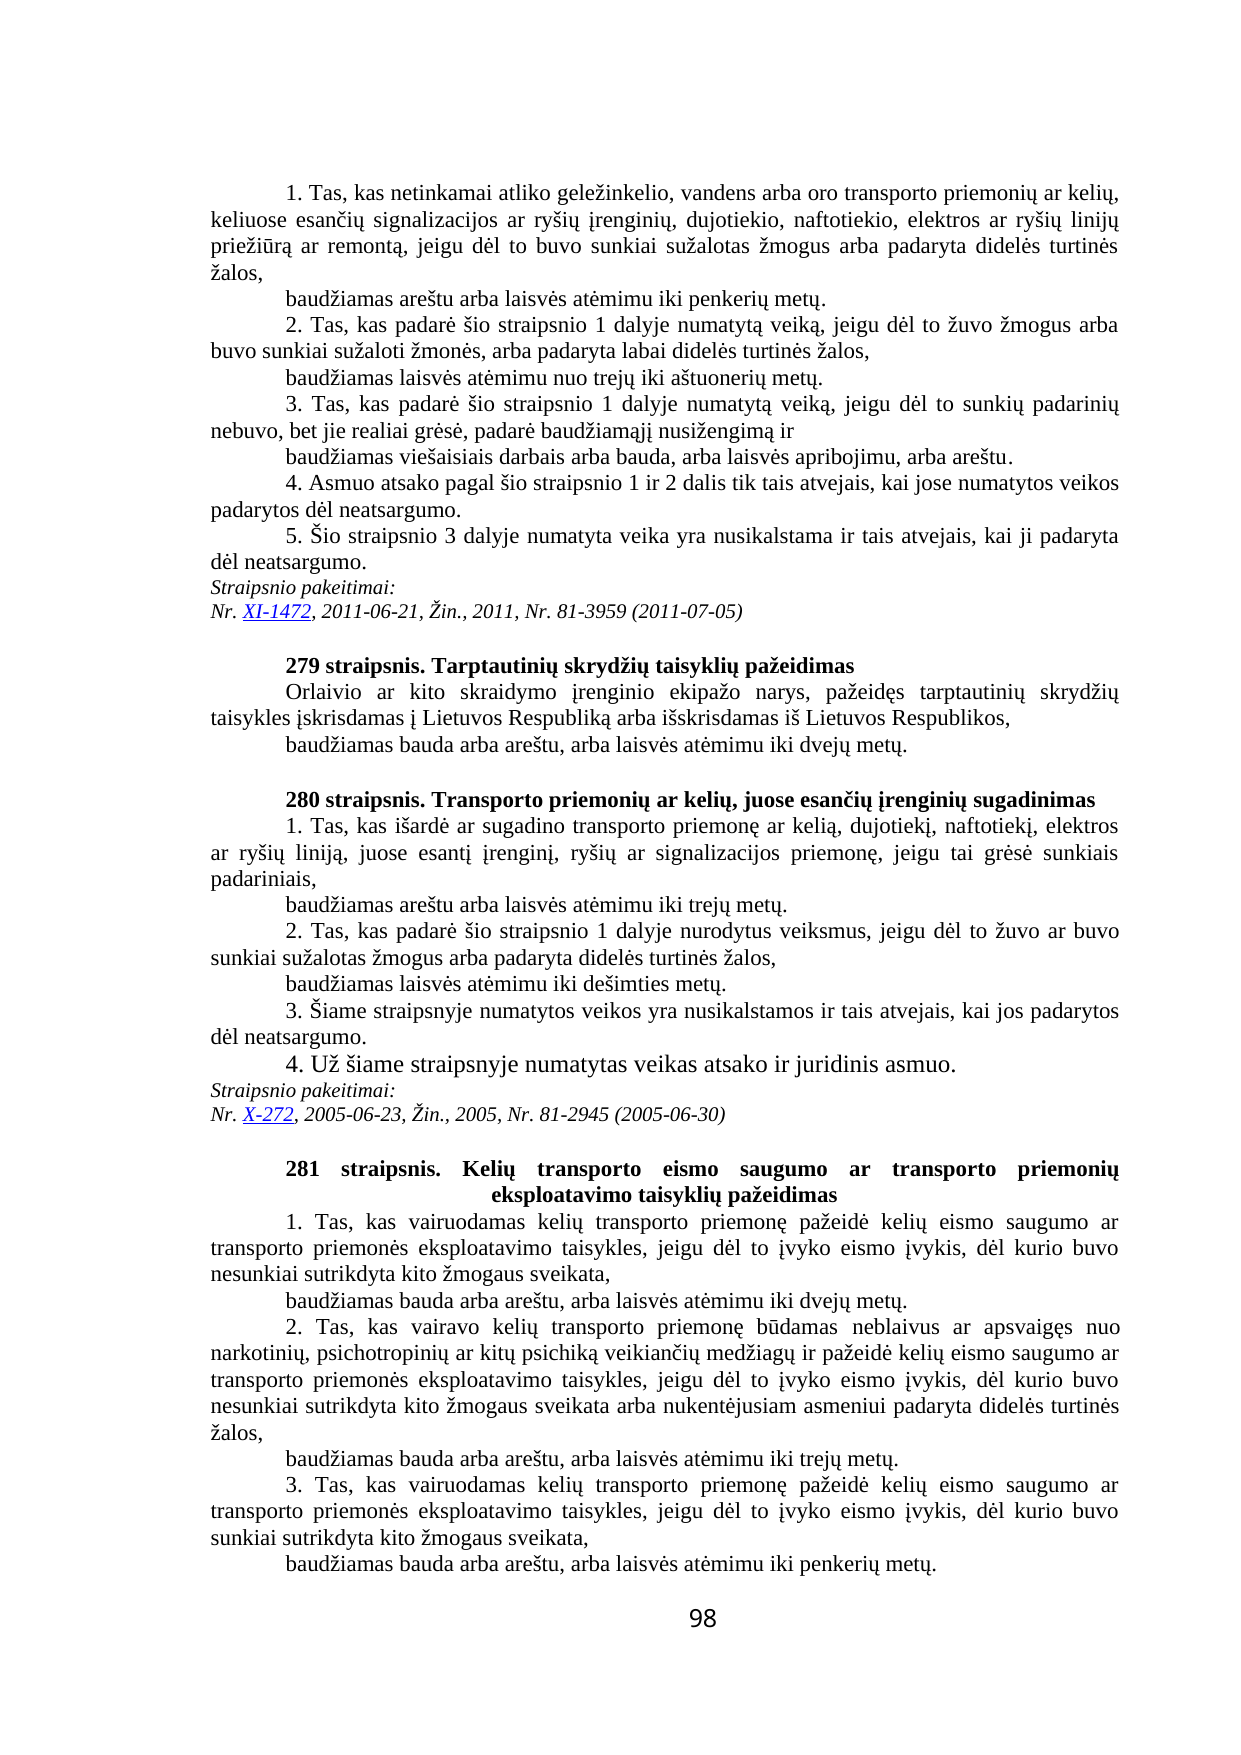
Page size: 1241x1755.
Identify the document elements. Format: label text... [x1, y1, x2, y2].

text Straipsnio pakeitimai: [210, 1078, 1120, 1102]
text 4. Už šiame straipsnyje numatytas veikas atsako ir juridinis asmuo. [210, 1049, 1120, 1078]
text baudžiamas areštu arba laisvės atėmimu iki trejų metų. [210, 891, 1120, 918]
text 2. Tas, kas vairavo kelių transporto priemonę būdamas neblaivus ar apsvaigęs nuo narkotinių, psichotropinių ar kitų psichiką veikiančių medžiagų ir pažeidė kelių eismo saugumo ar transporto priemonės eksploatavimo taisykles, jeigu dėl to įvyko eismo įvykis, dėl kurio buvo nesunkiai sutrikdyta kito žmogaus sveikata arba nukentėjusiam asmeniui padaryta didelės turtinės žalos, [210, 1313, 1120, 1445]
text baudžiamas bauda arba areštu, arba laisvės atėmimu iki dvejų metų. [210, 731, 1120, 757]
text 1. Tas, kas netinkamai atliko geležinkelio, vandens arba oro transporto priemonių ar kelių, keliuose esančių signalizacijos ar ryšių įrenginių, dujotiekio, naftotiekio, elektros ar ryšių linijų priežiūrą ar remontą, jeigu dėl to buvo sunkiai sužalotas žmogus arba padaryta didelės turtinės žalos, [210, 179, 1120, 285]
text 281 straipsnis. Kelių transporto eismo saugumo ar transporto priemonių eksploatavimo taisyklių pažeidimas [285, 1155, 1120, 1208]
text 5. Šio straipsnio 3 dalyje numatyta veika yra nusikalstama ir tais atvejais, kai ji padaryta dėl neatsargumo. [210, 522, 1120, 575]
text 1. Tas, kas vairuodamas kelių transporto priemonę pažeidė kelių eismo saugumo ar transporto priemonės eksploatavimo taisykles, jeigu dėl to įvyko eismo įvykis, dėl kurio buvo nesunkiai sutrikdyta kito žmogaus sveikata, [210, 1208, 1120, 1287]
text 1. Tas, kas išardė ar sugadino transporto priemonę ar kelią, dujotiekį, naftotiekį, elektros ar ryšių liniją, juose esantį įrenginį, ryšių ar signalizacijos priemonę, jeigu tai grėsė sunkiais padariniais, [210, 812, 1120, 891]
text 4. Asmuo atsako pagal šio straipsnio 1 ir 2 dalis tik tais atvejais, kai jose numatytos veikos padarytos dėl neatsargumo. [210, 469, 1120, 522]
text 279 straipsnis. Tarptautinių skrydžių taisyklių pažeidimas [210, 652, 1120, 678]
text 3. Tas, kas vairuodamas kelių transporto priemonę pažeidė kelių eismo saugumo ar transporto priemonės eksploatavimo taisykles, jeigu dėl to įvyko eismo įvykis, dėl kurio buvo sunkiai sutrikdyta kito žmogaus sveikata, [210, 1471, 1120, 1550]
text baudžiamas laisvės atėmimu nuo trejų iki aštuonerių metų. [210, 364, 1120, 390]
text Straipsnio pakeitimai: [210, 575, 1120, 599]
text 2. Tas, kas padarė šio straipsnio 1 dalyje nurodytus veiksmus, jeigu dėl to žuvo ar buvo sunkiai sužalotas žmogus arba padaryta didelės turtinės žalos, [210, 918, 1120, 970]
text baudžiamas bauda arba areštu, arba laisvės atėmimu iki penkerių metų. [210, 1550, 1120, 1577]
text 3. Šiame straipsnyje numatytos veikos yra nusikalstamos ir tais atvejais, kai jos padarytos dėl neatsargumo. [210, 997, 1120, 1049]
text 3. Tas, kas padarė šio straipsnio 1 dalyje numatytą veiką, jeigu dėl to sunkių padarinių nebuvo, bet jie realiai grėsė, padarė baudžiamąjį nusižengimą ir [210, 390, 1120, 443]
text 2. Tas, kas padarė šio straipsnio 1 dalyje numatytą veiką, jeigu dėl to žuvo žmogus arba buvo sunkiai sužaloti žmonės, arba padaryta labai didelės turtinės žalos, [210, 311, 1120, 364]
text baudžiamas bauda arba areštu, arba laisvės atėmimu iki trejų metų. [210, 1445, 1120, 1471]
text baudžiamas viešaisiais darbais arba bauda, arba laisvės apribojimu, arba areštu. [210, 443, 1120, 469]
text Nr. X-272, 2005-06-23, Žin., 2005, Nr. 81-2945 (2005-06-30) [210, 1102, 1120, 1126]
text Orlaivio ar kito skraidymo įrenginio ekipažo narys, pažeidęs tarptautinių skrydžių taisykles įskrisdamas į Lietuvos Respubliką arba išskrisdamas iš Lietuvos Respublikos, [210, 678, 1120, 731]
text 280 straipsnis. Transporto priemonių ar kelių, juose esančių įrenginių sugadinimas [285, 786, 1120, 812]
text Nr. XI-1472, 2011-06-21, Žin., 2011, Nr. 81-3959 (2011-07-05) [210, 599, 1120, 623]
text baudžiamas laisvės atėmimu iki dešimties metų. [210, 970, 1120, 997]
text baudžiamas areštu arba laisvės atėmimu iki penkerių metų. [210, 285, 1120, 311]
text baudžiamas bauda arba areštu, arba laisvės atėmimu iki dvejų metų. [210, 1287, 1120, 1313]
